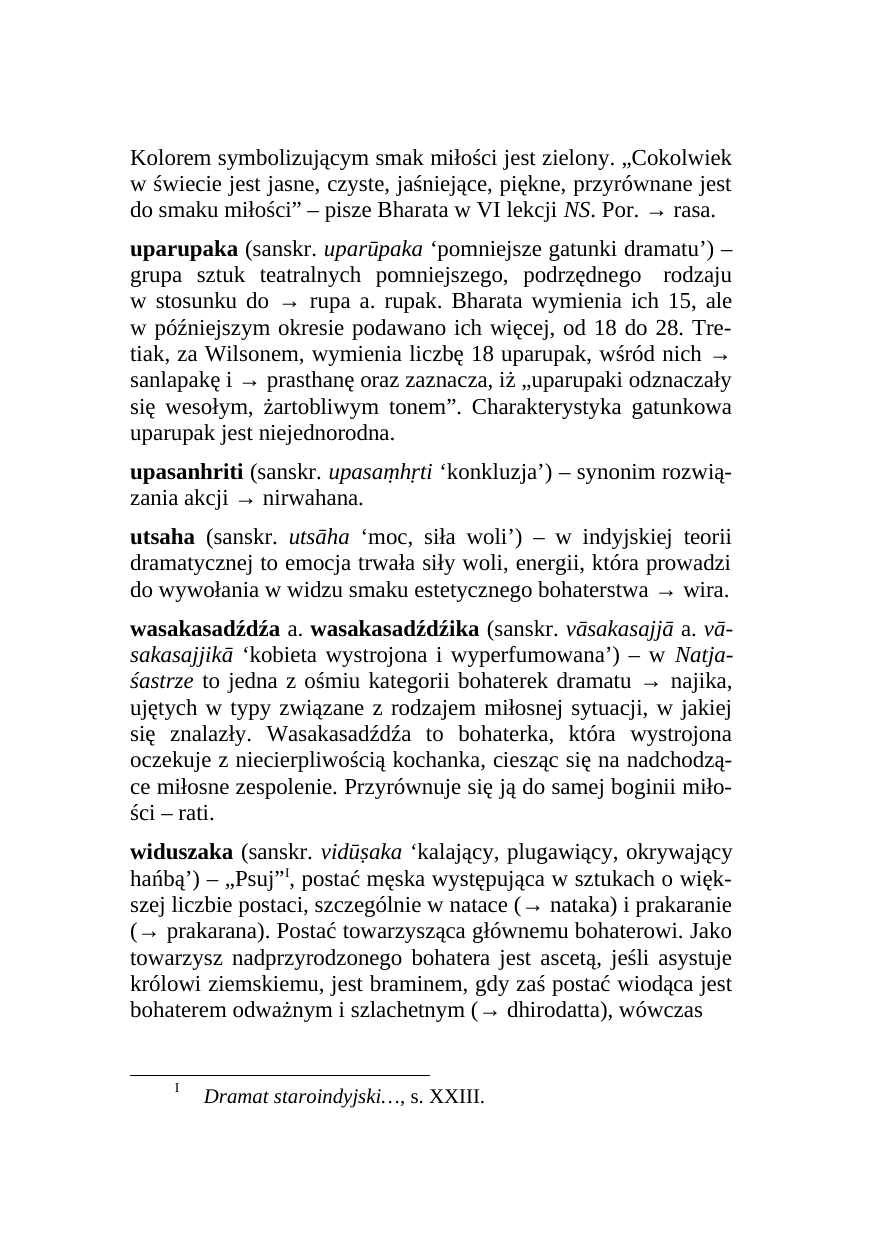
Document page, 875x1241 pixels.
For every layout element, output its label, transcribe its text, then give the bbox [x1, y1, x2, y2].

text uparupaka (sanskr. uparūpaka ‘pomniejsze gatunki dramatu’) – grupa sztuk teatralnych pomniejszego, podrzędnego rodzaju w stosunku do → rupa a. rupak. Bharata wymienia ich 15, ale w późniejszym okresie podawano ich więcej, od 18 do 28. Tre- tiak, za Wilsonem, wymienia liczbę 18 uparupak, wśród nich → sanlapakę i → prasthanę oraz zaznacza, iż „uparupaki odznaczały się wesołym, żartobliwym tonem”. Charakterystyka gatunkowa uparupak jest niejednorodna. [130, 234, 733, 445]
text upasanhriti (sanskr. upasaṃhṛti ‘konkluzja’) – synonim rozwią- zania akcji → nirwahana. [130, 458, 733, 511]
text widuszaka (sanskr. vidūṣaka ‘kalający, plugawiący, okrywający hańbą’) – „Psuj”I, postać męska występująca w sztukach o więk- szej liczbie postaci, szczególnie w natace (→ nataka) i prakaranie (→ prakarana). Postać towarzysząca głównemu bohaterowi. Jako towarzysz nadprzyrodzonego bohatera jest ascetą, jeśli asystuje królowi ziemskiemu, jest braminem, gdy zaś postać wiodąca jest bohaterem odważnym i szlachetnym (→ dhirodatta), wówczas [130, 838, 733, 1023]
text I Dramat staroindyjski…, s. XXIII. [174, 1074, 762, 1108]
text utsaha (sanskr. utsāha ‘moc, siła woli’) – w indyjskiej teorii dramatycznej to emocja trwała siły woli, energii, która prowadzi do wywołania w widzu smaku estetycznego bohaterstwa → wira. [130, 523, 733, 602]
text Kolorem symbolizującym smak miłości jest zielony. „Cokolwiek w świecie jest jasne, czyste, jaśniejące, piękne, przyrównane jest do smaku miłości” – pisze Bharata w VI lekcji NS. Por. → rasa. [130, 144, 733, 223]
text wasakasadźdźa a. wasakasadźdźika (sanskr. vāsakasajjā a. vā- sakasajjikā ‘kobieta wystrojona i wyperfumowana’) – w Natja- śastrze to jedna z ośmiu kategorii bohaterek dramatu → najika, ujętych w typy związane z rodzajem miłosnej sytuacji, w jakiej się znalazły. Wasakasadźdźa to bohaterka, która wystrojona oczekuje z niecierpliwością kochanka, ciesząc się na nadchodzą- ce miłosne zespolenie. Przyrównuje się ją do samej boginii miło- ści – rati. [130, 615, 733, 826]
